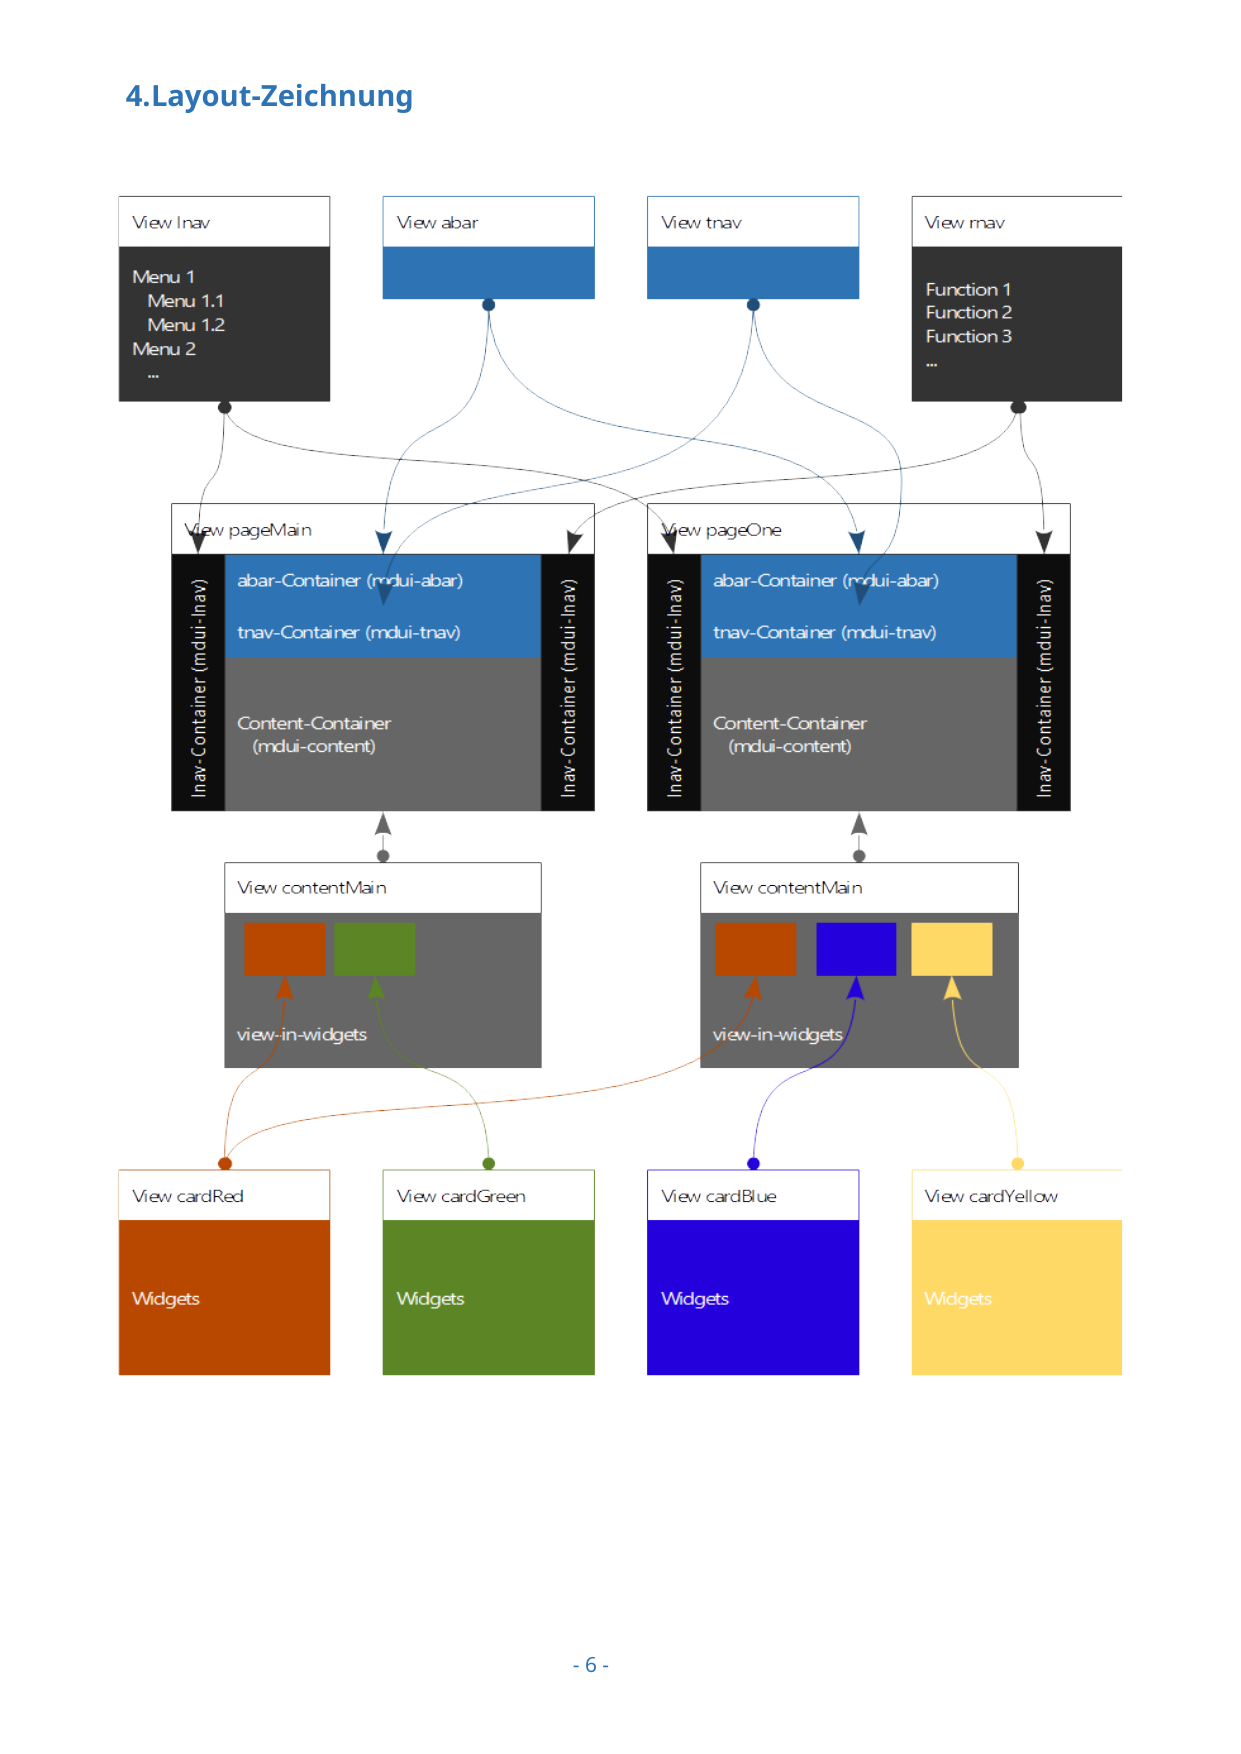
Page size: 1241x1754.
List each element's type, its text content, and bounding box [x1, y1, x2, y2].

subtitle Layout-Zeichnung [118, 75, 1122, 115]
picture [118, 144, 1123, 1564]
